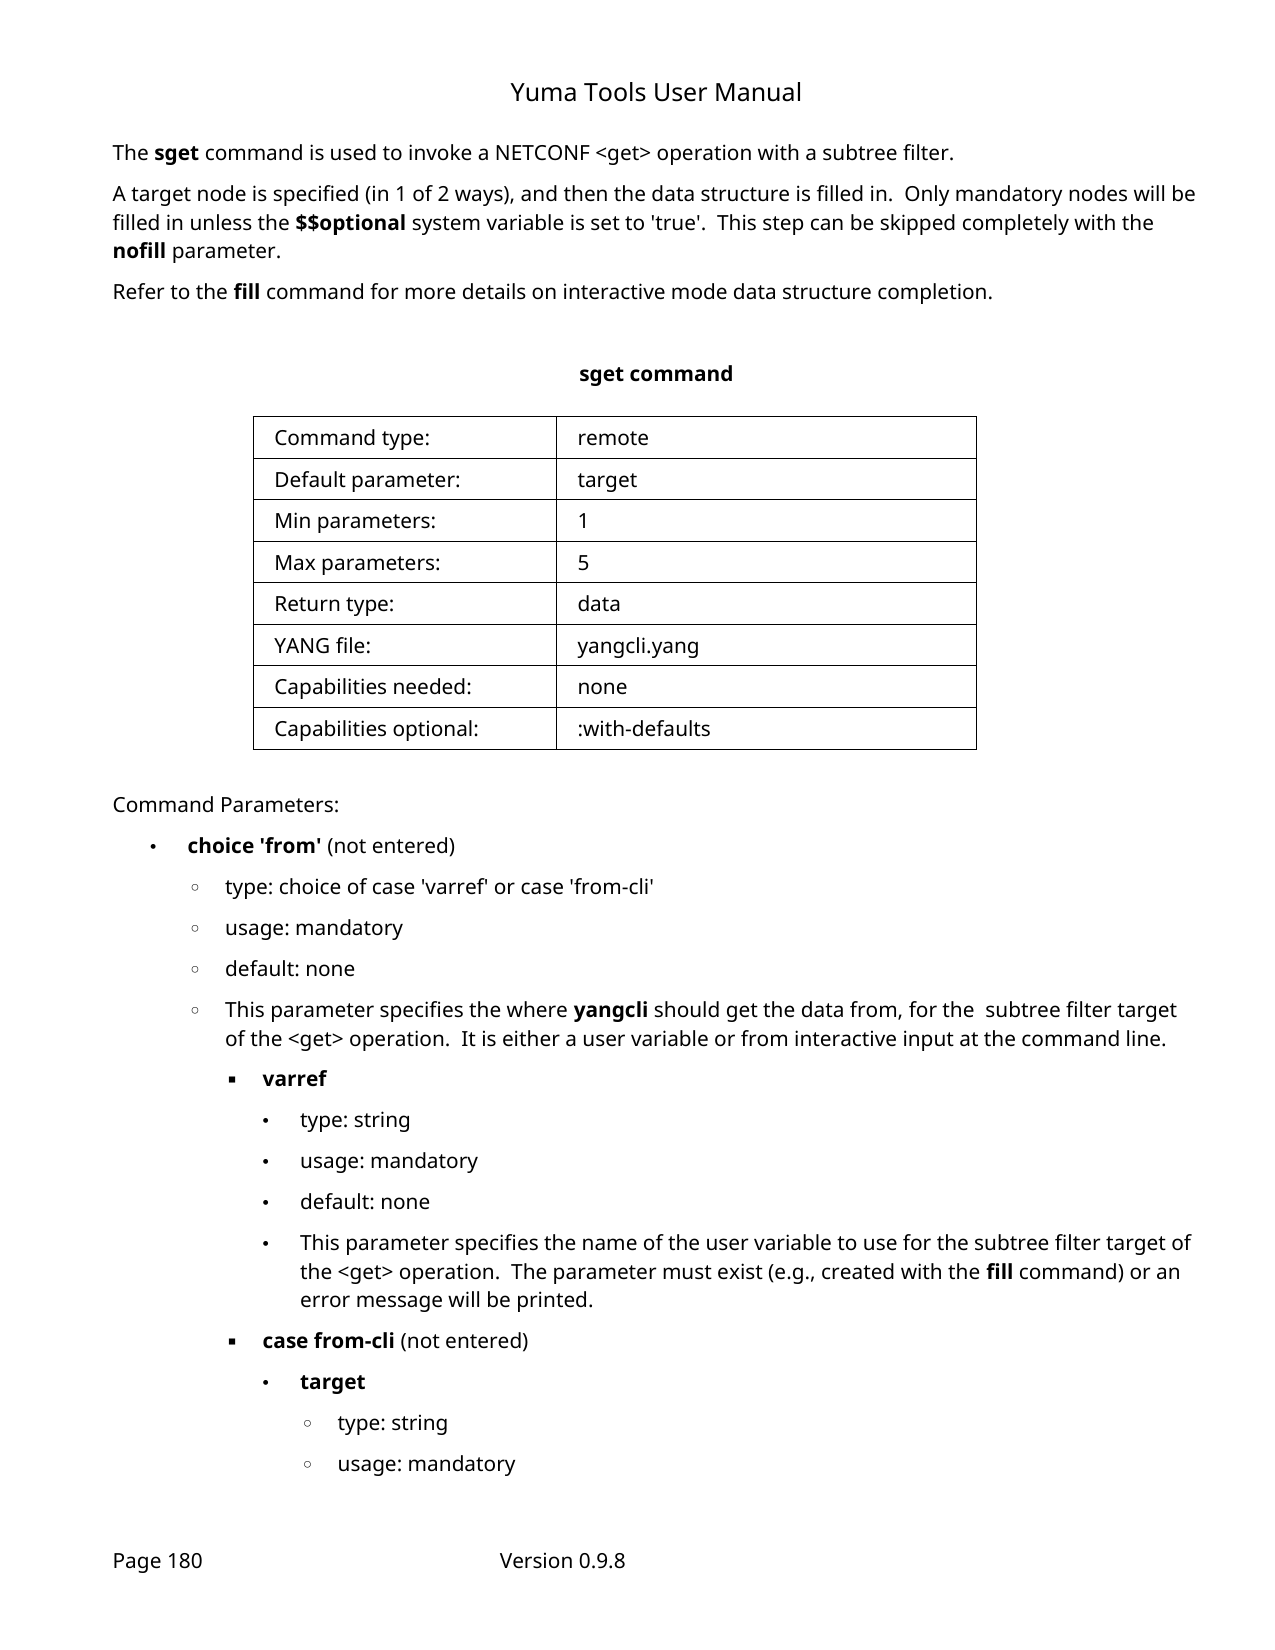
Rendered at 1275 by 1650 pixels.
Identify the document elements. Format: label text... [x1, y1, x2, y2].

list target [262, 1367, 1200, 1396]
list usage: mandatory [300, 1449, 1200, 1477]
list This parameter specifies the where yangcli should get the data from, for the subtree filter target of the <get> operation. It is either a user variable or from interactive input at the command line. [187, 995, 1200, 1052]
table_cell target [557, 459, 976, 499]
table_cell 5 [557, 542, 976, 582]
table_header remote [557, 417, 976, 458]
table_cell Default parameter: [254, 459, 556, 499]
list type: choice of case 'varref' or case 'from-cli' [187, 872, 1200, 901]
list case from-cli (not entered) [225, 1326, 1200, 1354]
list This parameter specifies the name of the user variable to use for the subtree filter target of the <get> operation. The parameter must exist (e.g., created with the fill command) or an error message will be printed. [262, 1228, 1200, 1314]
table_cell data [557, 583, 976, 624]
subtitle sget command [127, 359, 1185, 388]
table_cell Capabilities needed: [254, 666, 556, 707]
table_cell none [557, 666, 976, 707]
list choice 'from' (not entered) [150, 831, 1200, 860]
list usage: mandatory [187, 913, 1200, 942]
text Refer to the fill command for more details on interactive mode data structure completion. [112, 277, 1200, 306]
table_cell 1 [557, 500, 976, 541]
list default: none [187, 954, 1200, 983]
table_cell Capabilities optional: [254, 708, 556, 748]
table_cell YANG file: [254, 625, 556, 665]
list varref [225, 1064, 1200, 1093]
text The sget command is used to invoke a NETCONF <get> operation with a subtree filter. [112, 138, 1200, 167]
list default: none [262, 1187, 1200, 1216]
table_cell :with-defaults [557, 708, 976, 748]
text Command Parameters: [112, 791, 1200, 819]
list usage: mandatory [262, 1146, 1200, 1175]
list type: string [262, 1106, 1200, 1134]
table_cell Return type: [254, 583, 556, 624]
text A target node is specified (in 1 of 2 ways), and then the data structure is filled in. Only mandatory nodes will be filled in unless the $$optional system variable is set to 'true'. This step can be skipped completely with the nofill parameter. [112, 179, 1200, 265]
table_cell Min parameters: [254, 500, 556, 541]
list type: string [300, 1408, 1200, 1436]
table_header Command type: [254, 417, 556, 458]
table_cell yangcli.yang [557, 625, 976, 665]
table_cell Max parameters: [254, 542, 556, 582]
